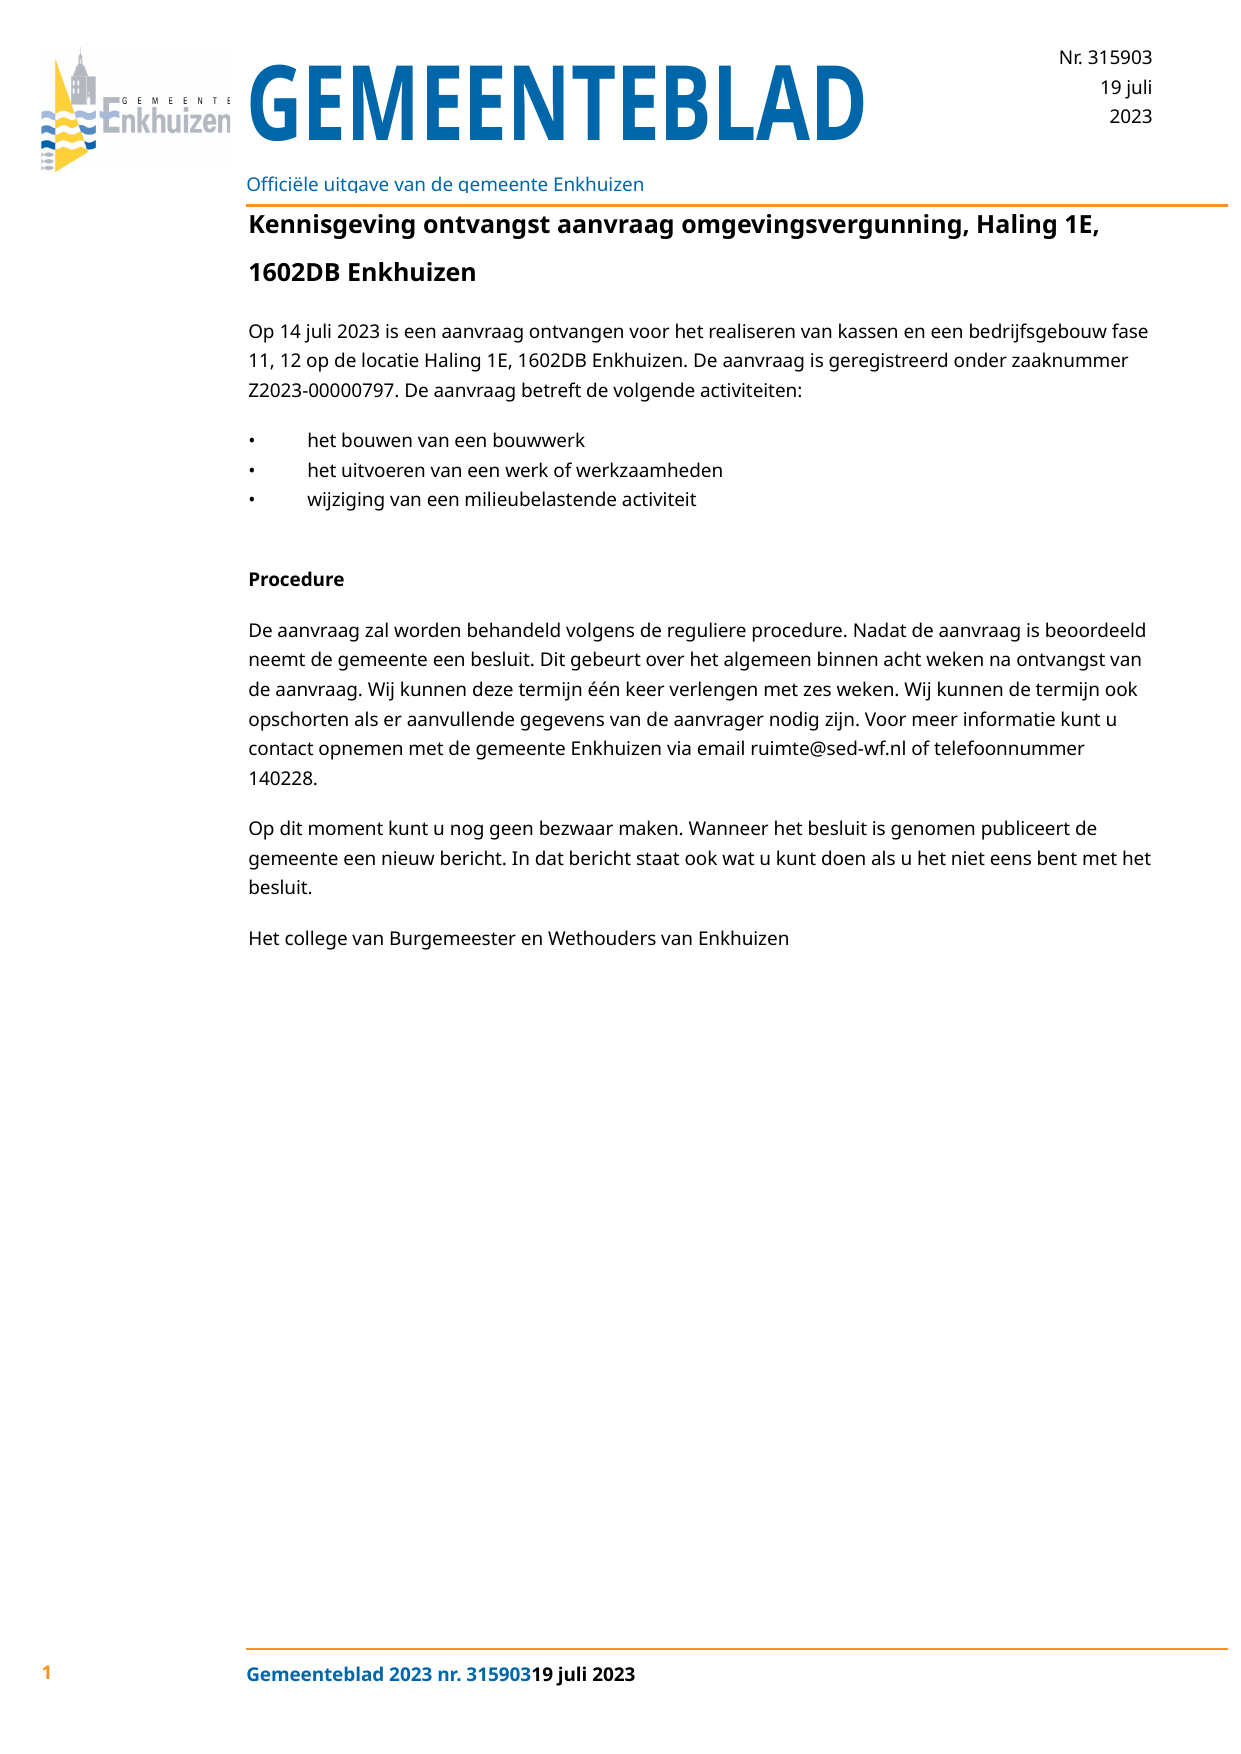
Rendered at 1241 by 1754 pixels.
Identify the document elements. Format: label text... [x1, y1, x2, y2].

list wijziging van een milieubelastende activiteit [248, 487, 1152, 512]
text Op 14 juli 2023 is een aanvraag ontvangen voor het realiseren van kassen en een bedrijfsgebouw fase 11, 12 op de locatie Haling 1E, 1602DB Enkhuizen. De aanvraag is geregistreerd onder zaaknummer Z2023-00000797. De aanvraag betreft de volgende activiteiten: [248, 318, 1152, 403]
text Kennisgeving ontvangst aanvraag omgevingsvergunning, Haling 1E, 1602DB Enkhuizen [248, 207, 1152, 288]
text Procedure [248, 567, 1152, 592]
picture [41, 47, 231, 172]
text Het college van Burgemeester en Wethouders van Enkhuizen [248, 925, 1152, 951]
list het bouwen van een bouwwerk [248, 427, 1152, 453]
text Op dit moment kunt u nog geen bezwaar maken. Wanneer het besluit is genomen publiceert de gemeente een nieuw bericht. In dat bericht staat ook wat u kunt doen als u het niet eens bent met het besluit. [248, 815, 1152, 900]
list het uitvoeren van een werk of werkzaamheden [248, 457, 1152, 483]
text De aanvraag zal worden behandeld volgens de reguliere procedure. Nadat de aanvraag is beoordeeld neemt de gemeente een besluit. Dit gebeurt over het algemeen binnen acht weken na ontvangst van de aanvraag. Wij kunnen deze termijn één keer verlengen met zes weken. Wij kunnen de termijn ook opschorten als er aanvullende gegevens van de aanvrager nodig zijn. Voor meer informatie kunt u contact opnemen met de gemeente Enkhuizen via email ruimte@sed-wf.nl of telefoonnummer 140228. [248, 617, 1152, 791]
